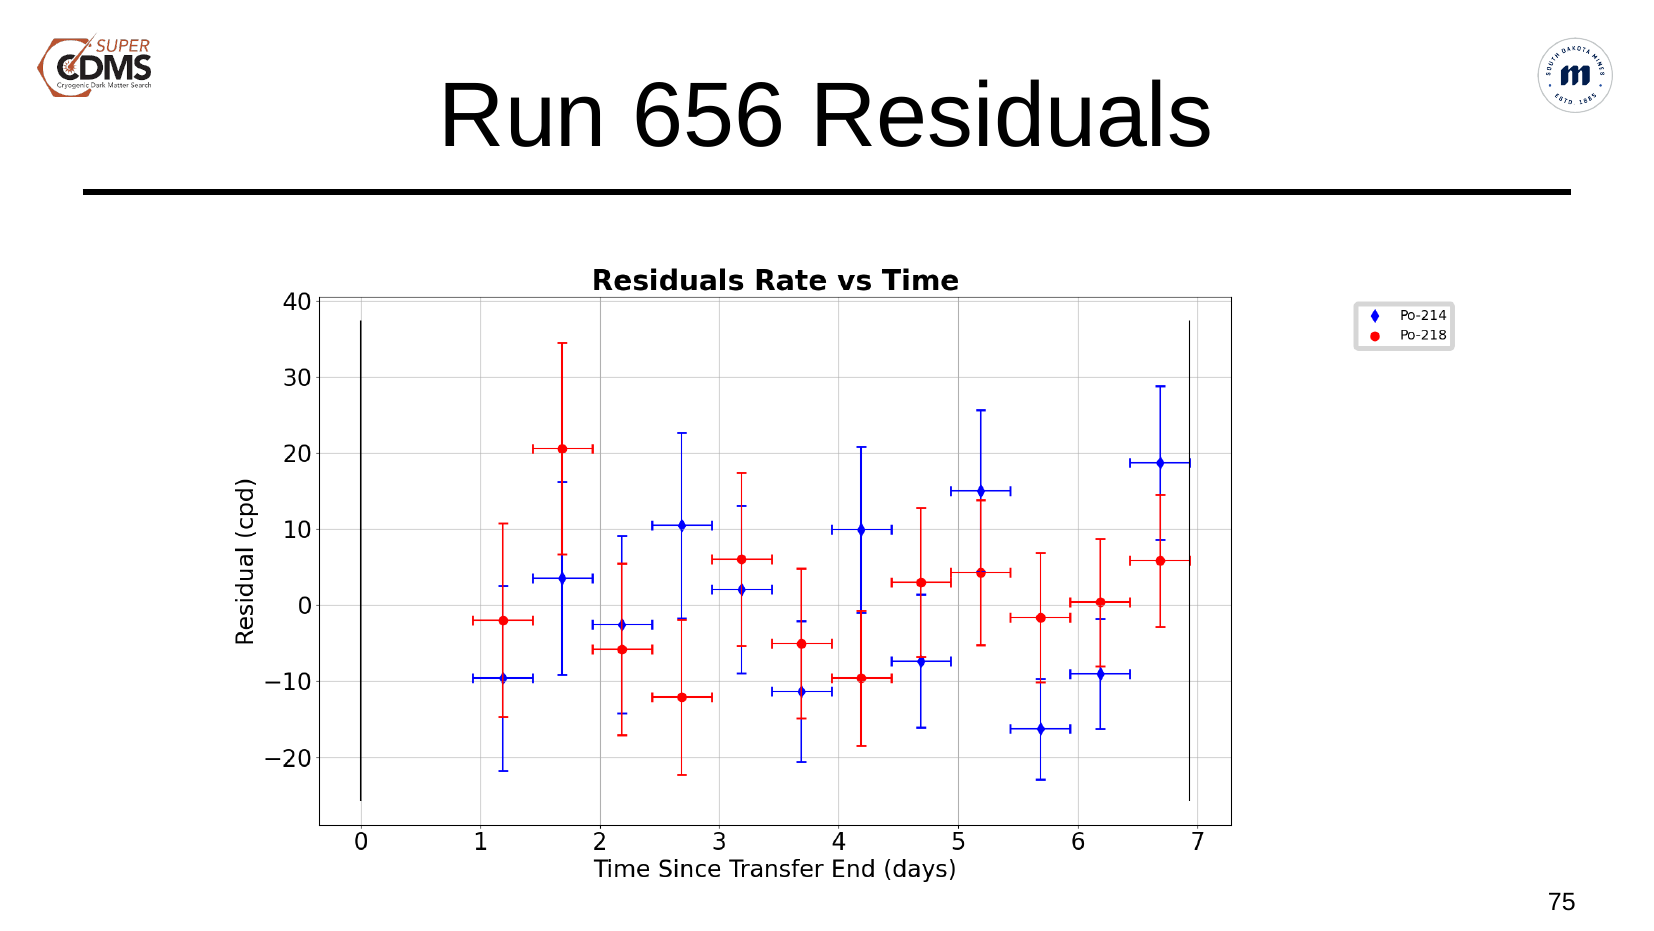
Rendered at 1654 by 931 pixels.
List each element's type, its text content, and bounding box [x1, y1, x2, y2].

picture [1571, 37, 1613, 113]
picture [37, 32, 151, 97]
picture [150, 214, 1501, 901]
title Run 656 Residuals [82, 37, 1571, 193]
